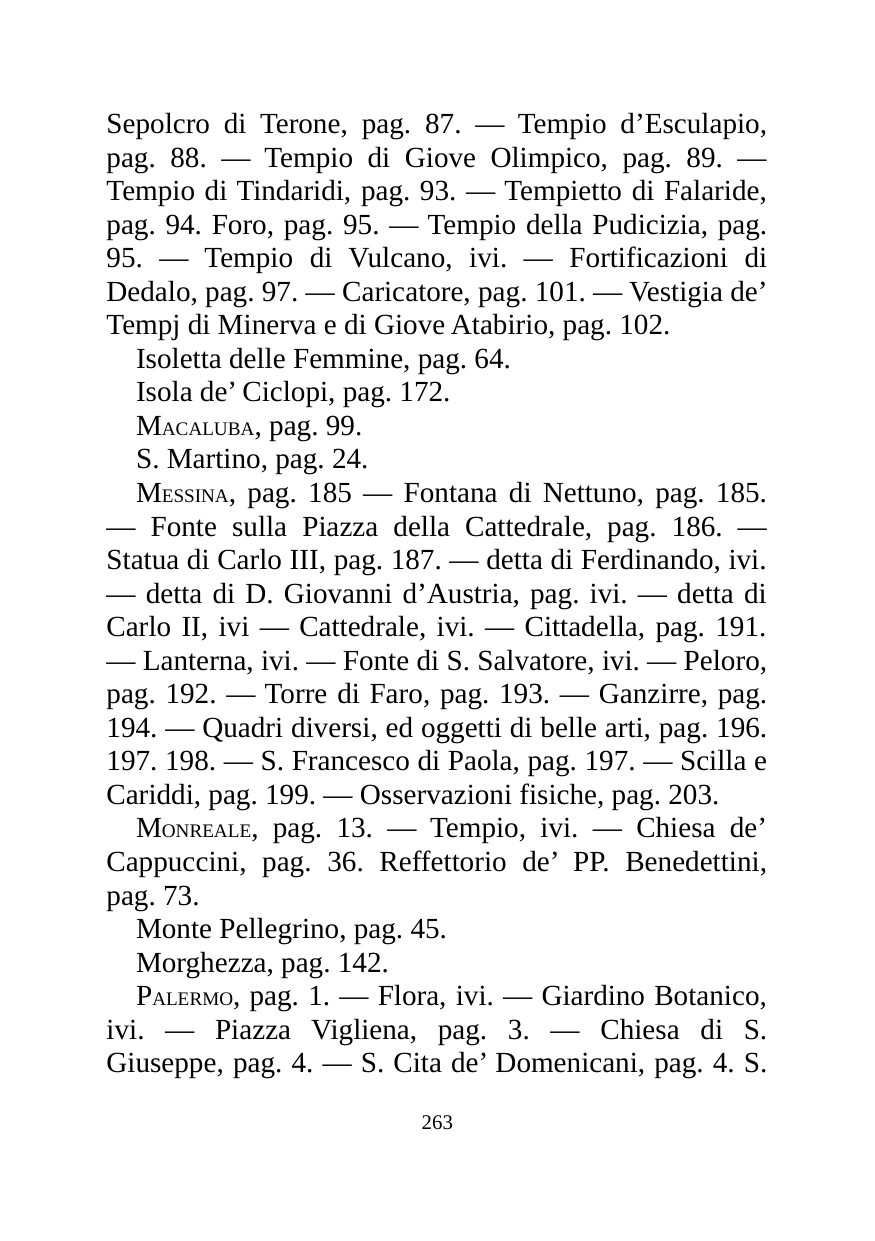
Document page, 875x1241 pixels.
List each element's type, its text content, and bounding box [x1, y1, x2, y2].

text Messina, pag. 185 ― Fontana di Nettuno, pag. 185. ― Fonte sulla Piazza della Cattedrale, pag. 186. ― Statua di Carlo III, pag. 187. ― detta di Ferdinando, ivi. ― detta di D. Giovanni d’Austria, pag. ivi. ― detta di Carlo II, ivi ― Cattedrale, ivi. ― Cittadella, pag. 191. ― Lanterna, ivi. ― Fonte di S. Salvatore, ivi. ― Peloro, pag. 192. ― Torre di Faro, pag. 193. ― Ganzirre, pag. 194. ― Quadri diversi, ed oggetti di belle arti, pag. 196. 197. 198. ― S. Francesco di Paola, pag. 197. ― Scilla e Cariddi, pag. 199. ― Osservazioni fisiche, pag. 203. [106, 475, 768, 811]
text Morghezza, pag. 142. [106, 945, 768, 978]
text Monte Pellegrino, pag. 45. [106, 911, 768, 945]
text Palermo, pag. 1. ― Flora, ivi. ― Giardino Botanico, ivi. ― Piazza Vigliena, pag. 3. ― Chiesa di S. Giuseppe, pag. 4. ― S. Cita de’ Domenicani, pag. 4. S. [106, 978, 768, 1079]
text Sepolcro di Terone, pag. 87. ― Tempio d’Esculapio, pag. 88. ― Tempio di Giove Olimpico, pag. 89. ― Tempio di Tindaridi, pag. 93. ― Tempietto di Falaride, pag. 94. Foro, pag. 95. ― Tempio della Pudicizia, pag. 95. ― Tempio di Vulcano, ivi. ― Fortificazioni di Dedalo, pag. 97. ― Caricatore, pag. 101. ― Vestigia de’ Tempj di Minerva e di Giove Atabirio, pag. 102. [106, 106, 768, 341]
text Isola de’ Ciclopi, pag. 172. [106, 374, 768, 408]
text S. Martino, pag. 24. [106, 442, 768, 475]
text Monreale, pag. 13. ― Tempio, ivi. ― Chiesa de’ Cappuccini, pag. 36. Reffettorio de’ PP. Benedettini, pag. 73. [106, 811, 768, 911]
text Isoletta delle Femmine, pag. 64. [106, 341, 768, 374]
text Macaluba, pag. 99. [106, 408, 768, 442]
